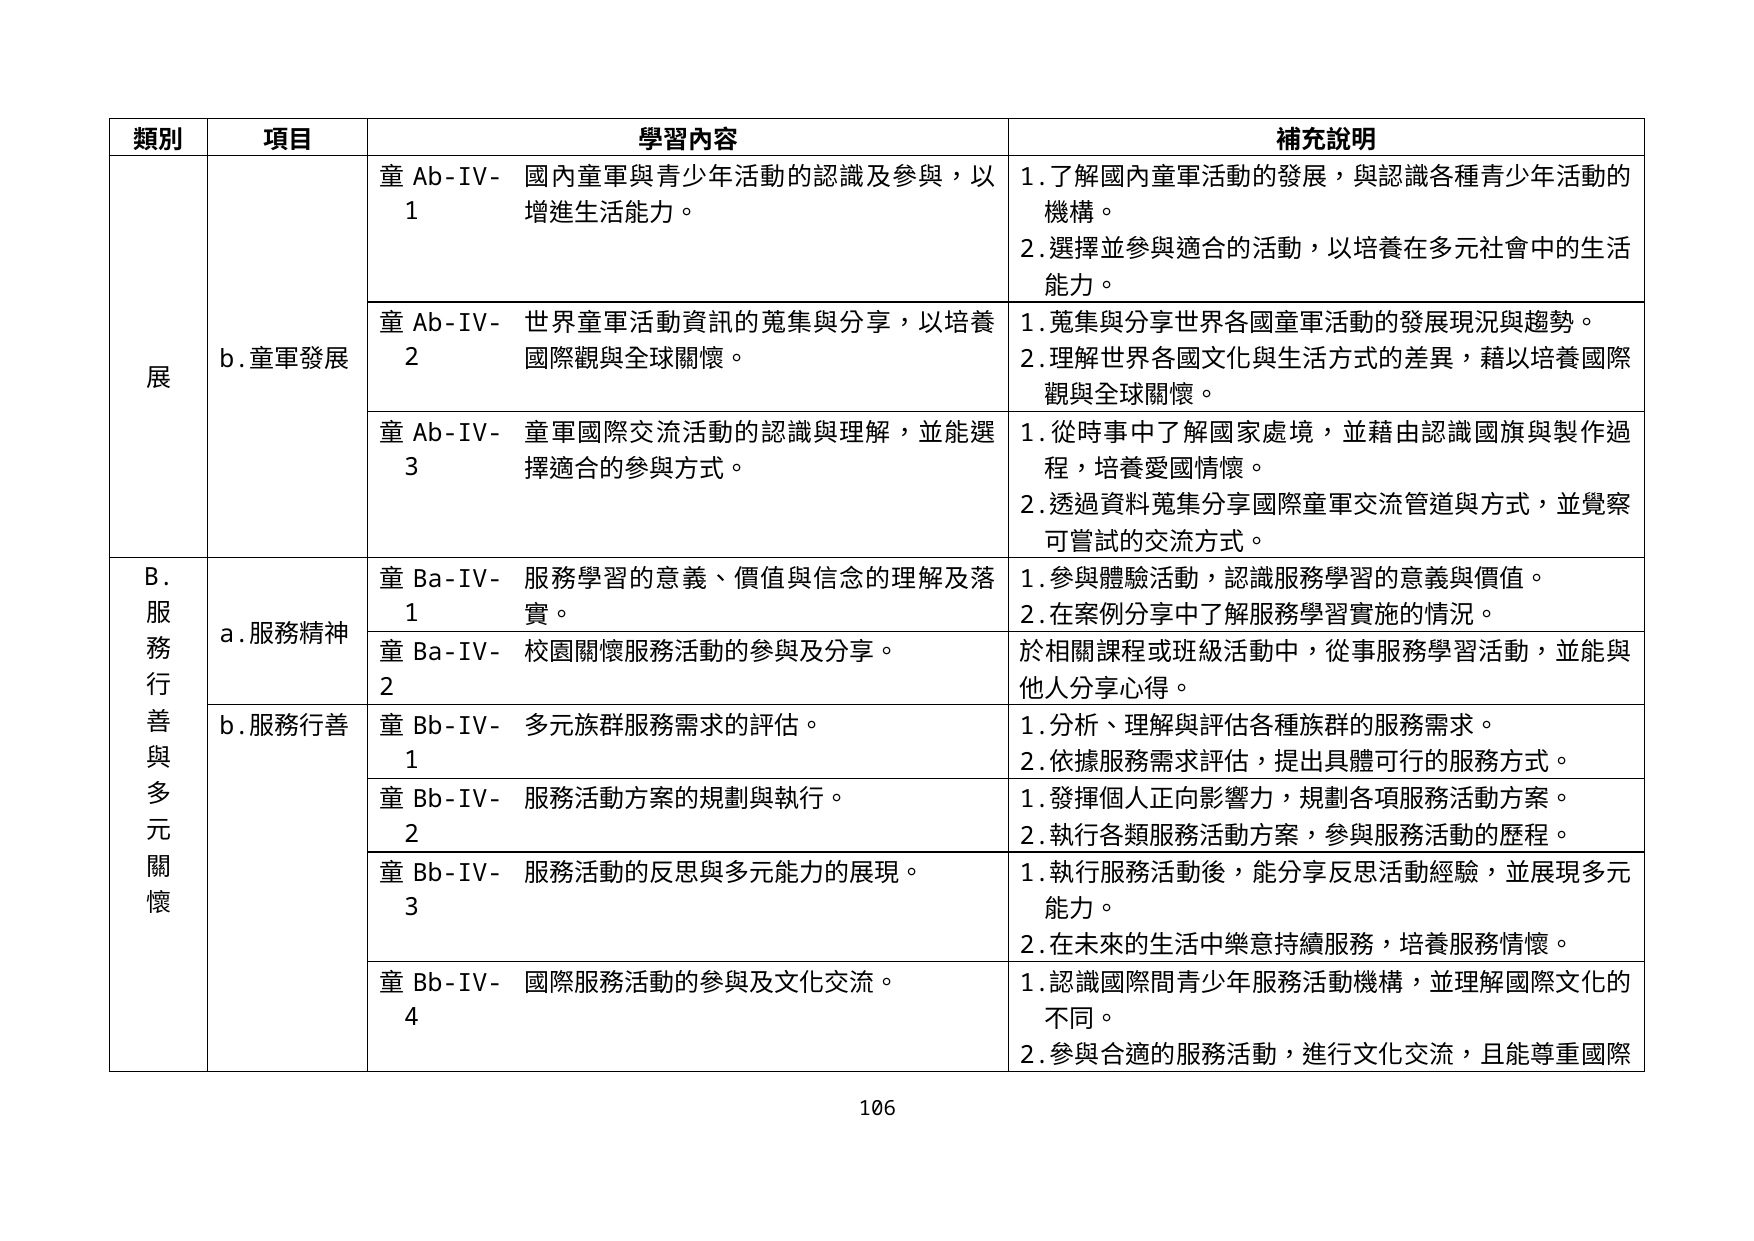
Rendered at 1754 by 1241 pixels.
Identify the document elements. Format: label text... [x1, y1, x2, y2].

table_cell 世界童軍活動資訊的蒐集與分享，以培養國際觀與全球關懷。 [513, 303, 1008, 411]
table_cell 國內童軍與青少年活動的認識及參與，以增進生活能力。 [513, 156, 1008, 301]
table_cell 1.執行服務活動後，能分享反思活動經驗，並展現多元能力。 2.在未來的生活中樂意持續服務，培養服務情懷。 [1009, 853, 1644, 961]
table_cell 童軍國際交流活動的認識與理解，並能選擇適合的參與方式。 [513, 412, 1008, 557]
table_cell 童Ab-IV-3 [368, 412, 513, 557]
table_cell 童Bb-IV-1 [368, 705, 513, 778]
table_cell 1.從時事中了解國家處境，並藉由認識國旗與製作過程，培養愛國情懷。 2.透過資料蒐集分享國際童軍交流管道與方式，並覺察可嘗試的交流方式。 [1009, 412, 1644, 557]
table_cell 童Ab-IV-1 [368, 156, 513, 301]
table_cell 1.發揮個人正向影響力，規劃各項服務活動方案。 2.執行各類服務活動方案，參與服務活動的歷程。 [1009, 779, 1644, 851]
table_cell 童Bb-IV-2 [368, 779, 513, 851]
table_cell 1.了解國內童軍活動的發展，與認識各種青少年活動的機構。 2.選擇並參與適合的活動，以培養在多元社會中的生活能力。 [1009, 156, 1644, 301]
table_header 學習內容 [368, 119, 1008, 155]
table_cell 1.認識國際間青少年服務活動機構，並理解國際文化的不同。 2.參與合適的服務活動，進行文化交流，且能尊重國際 [1009, 962, 1644, 1071]
table_cell 服務學習的意義、價值與信念的理解及落實。 [513, 558, 1008, 631]
table_cell 服務活動的反思與多元能力的展現。 [513, 853, 1008, 961]
table_cell 多元族群服務需求的評估。 [513, 705, 1008, 778]
table_cell 國際服務活動的參與及文化交流。 [513, 962, 1008, 1071]
table_cell 童Ba-IV-2 [368, 632, 513, 704]
table_cell 服務活動方案的規劃與執行。 [513, 779, 1008, 851]
table_header 補充說明 [1009, 119, 1644, 155]
table_header 類別 [110, 119, 207, 155]
table_cell 童Bb-IV-4 [368, 962, 513, 1071]
table_cell 童Ba-IV-1 [368, 558, 513, 631]
table_cell 於相關課程或班級活動中，從事服務學習活動，並能與他人分享心得。 [1009, 632, 1644, 704]
table_cell a.服務精神 [208, 558, 367, 704]
table_cell 校園關懷服務活動的參與及分享。 [513, 632, 1008, 704]
table_cell 童Bb-IV-3 [368, 853, 513, 961]
table_cell 展 [110, 156, 207, 557]
table_cell 1.蒐集與分享世界各國童軍活動的發展現況與趨勢。 2.理解世界各國文化與生活方式的差異，藉以培養國際觀與全球關懷。 [1009, 303, 1644, 411]
table_cell B. 服 務 行 善 與 多 元 關 懷 [110, 558, 207, 1071]
table_cell 1.分析、理解與評估各種族群的服務需求。 2.依據服務需求評估，提出具體可行的服務方式。 [1009, 705, 1644, 778]
table_header 項目 [208, 119, 367, 155]
table_cell b.服務行善 [208, 705, 367, 1071]
table_cell b.童軍發展 [208, 156, 367, 557]
table_cell 1.參與體驗活動，認識服務學習的意義與價值。 2.在案例分享中了解服務學習實施的情況。 [1009, 558, 1644, 631]
table_cell 童Ab-IV-2 [368, 303, 513, 411]
